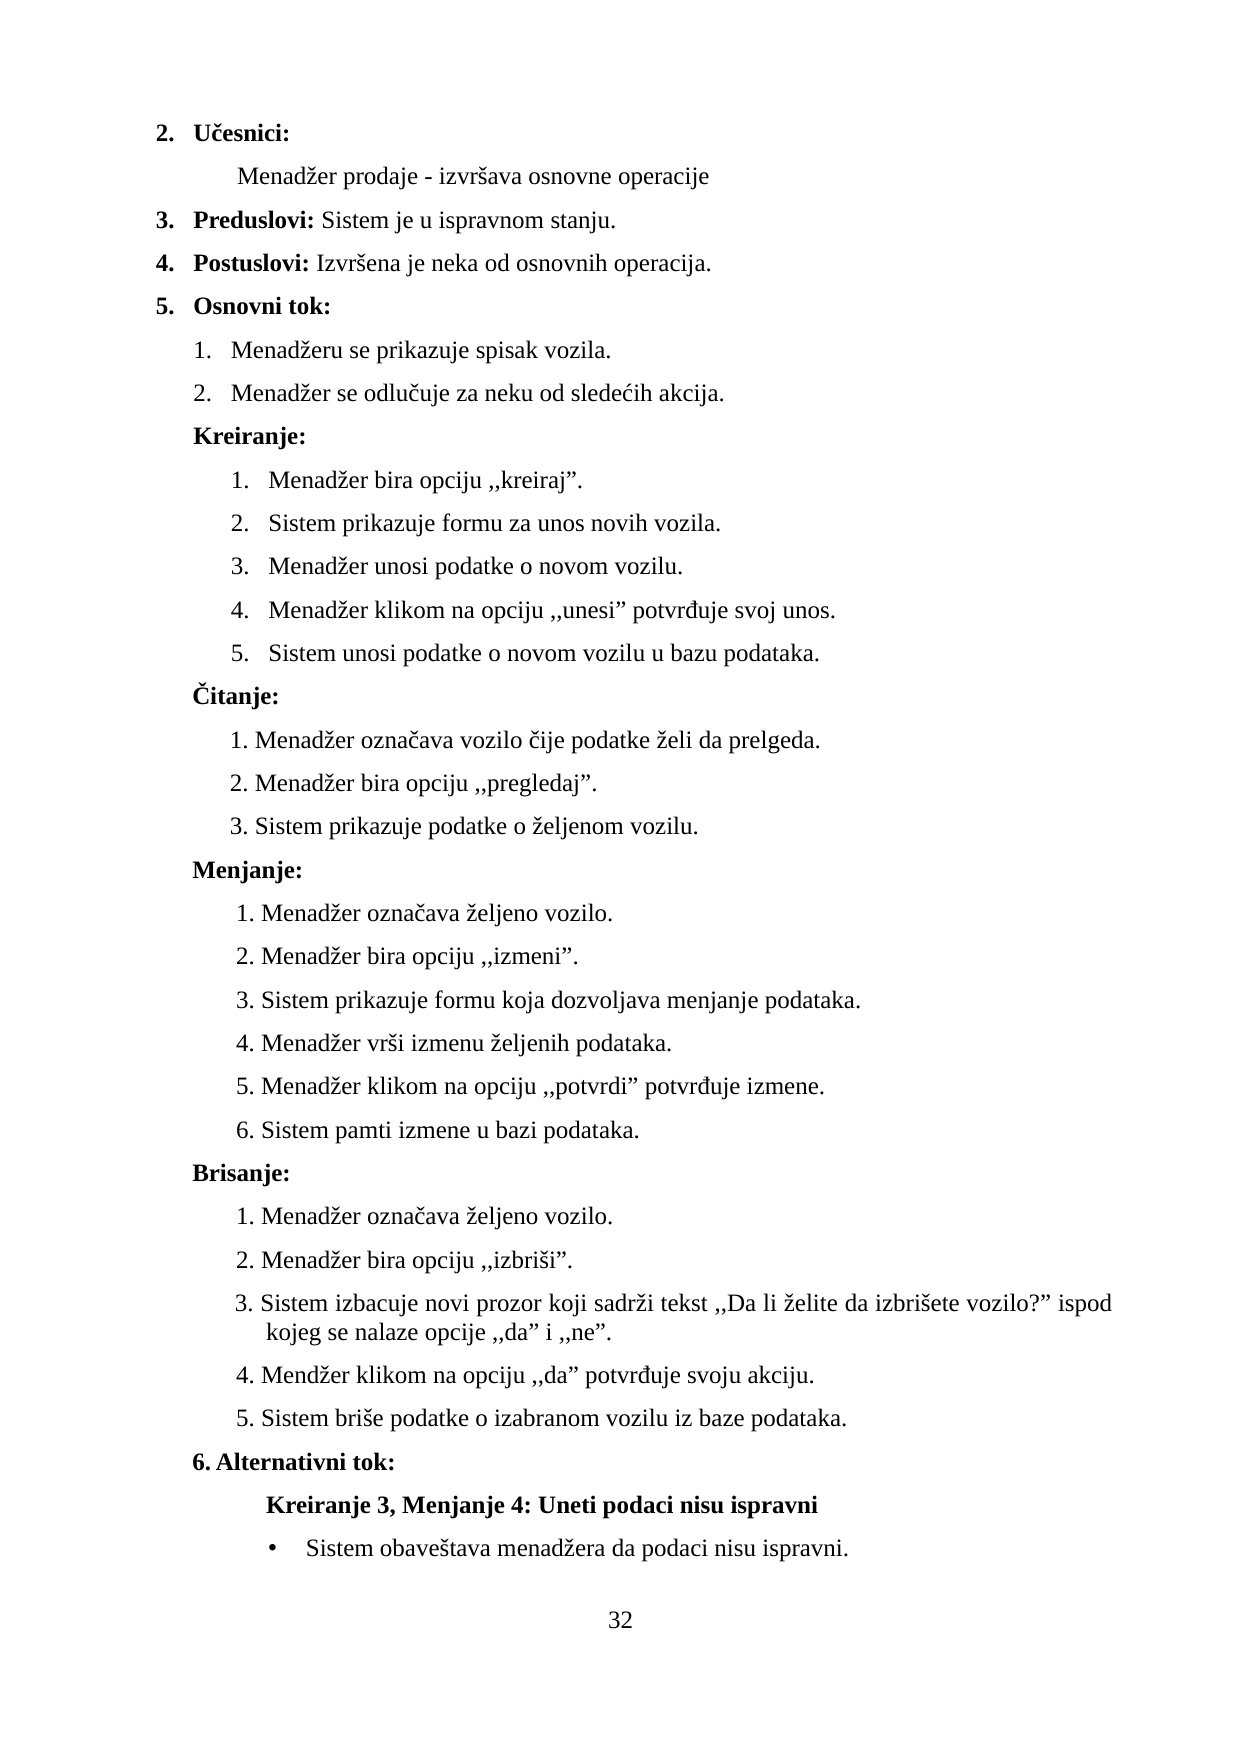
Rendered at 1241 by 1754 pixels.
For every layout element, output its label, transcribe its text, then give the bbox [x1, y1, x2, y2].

text 5. Sistem briše podatke o izabranom vozilu iz baze podataka. [118, 1403, 1122, 1432]
text Menjanje: [118, 855, 1122, 883]
list Učesnici: [156, 118, 1122, 147]
list Kreiranje: [193, 421, 1122, 450]
list Menadžeru se prikazuje spisak vozila. [193, 335, 1122, 363]
text Kreiranje 3, Menjanje 4: Uneti podaci nisu ispravni [118, 1490, 1122, 1519]
text 1. Menadžer označava željeno vozilo. [118, 898, 1122, 927]
text 5. Menadžer klikom na opciju ,,potvrdi” potvrđuje izmene. [118, 1071, 1122, 1100]
list Menadžer klikom na opciju ,,unesi” potvrđuje svoj unos. [231, 595, 1122, 623]
text 4. Menadžer vrši izmenu željenih podataka. [118, 1028, 1122, 1057]
text 2. Menadžer bira opciju ,,pregledaj”. [118, 768, 1122, 797]
text 6. Sistem pamti izmene u bazi podataka. [118, 1115, 1122, 1143]
text 4. Mendžer klikom na opciju ,,da” potvrđuje svoju akciju. [118, 1360, 1122, 1389]
text Čitanje: [118, 681, 1122, 710]
text 6. Alternativni tok: [118, 1447, 1122, 1476]
list Menadžer unosi podatke o novom vozilu. [231, 551, 1122, 580]
text 3. Sistem prikazuje podatke o željenom vozilu. [118, 811, 1122, 840]
list Sistem unosi podatke o novom vozilu u bazu podataka. [231, 638, 1122, 667]
text Brisanje: [118, 1158, 1122, 1187]
list Menadžer bira opciju ,,kreiraj”. [231, 465, 1122, 493]
list Postuslovi: Izvršena je neka od osnovnih operacija. [156, 248, 1122, 277]
list Sistem obaveštava menadžera da podaci nisu ispravni. [268, 1533, 1122, 1562]
list Osnovni tok: [156, 291, 1122, 320]
text 2. Menadžer bira opciju ,,izbriši”. [118, 1245, 1122, 1273]
list Menadžer se odlučuje za neku od sledećih akcija. [193, 378, 1122, 407]
text 2. Menadžer bira opciju ,,izmeni”. [118, 941, 1122, 970]
text 3. Sistem izbacuje novi prozor koji sadrži tekst ,,Da li želite da izbrišete vozilo?” ispod kojeg se nalaze opcije ,,da” i ,,ne”. [118, 1288, 1122, 1346]
list Menadžer prodaje - izvršava osnovne operacije [193, 161, 1122, 190]
list Preduslovi: Sistem je u ispravnom stanju. [156, 205, 1122, 233]
list Sistem prikazuje formu za unos novih vozila. [231, 508, 1122, 537]
text 1. Menadžer označava vozilo čije podatke želi da prelgeda. [118, 725, 1122, 753]
text 3. Sistem prikazuje formu koja dozvoljava menjanje podataka. [118, 985, 1122, 1013]
text 1. Menadžer označava željeno vozilo. [118, 1201, 1122, 1230]
